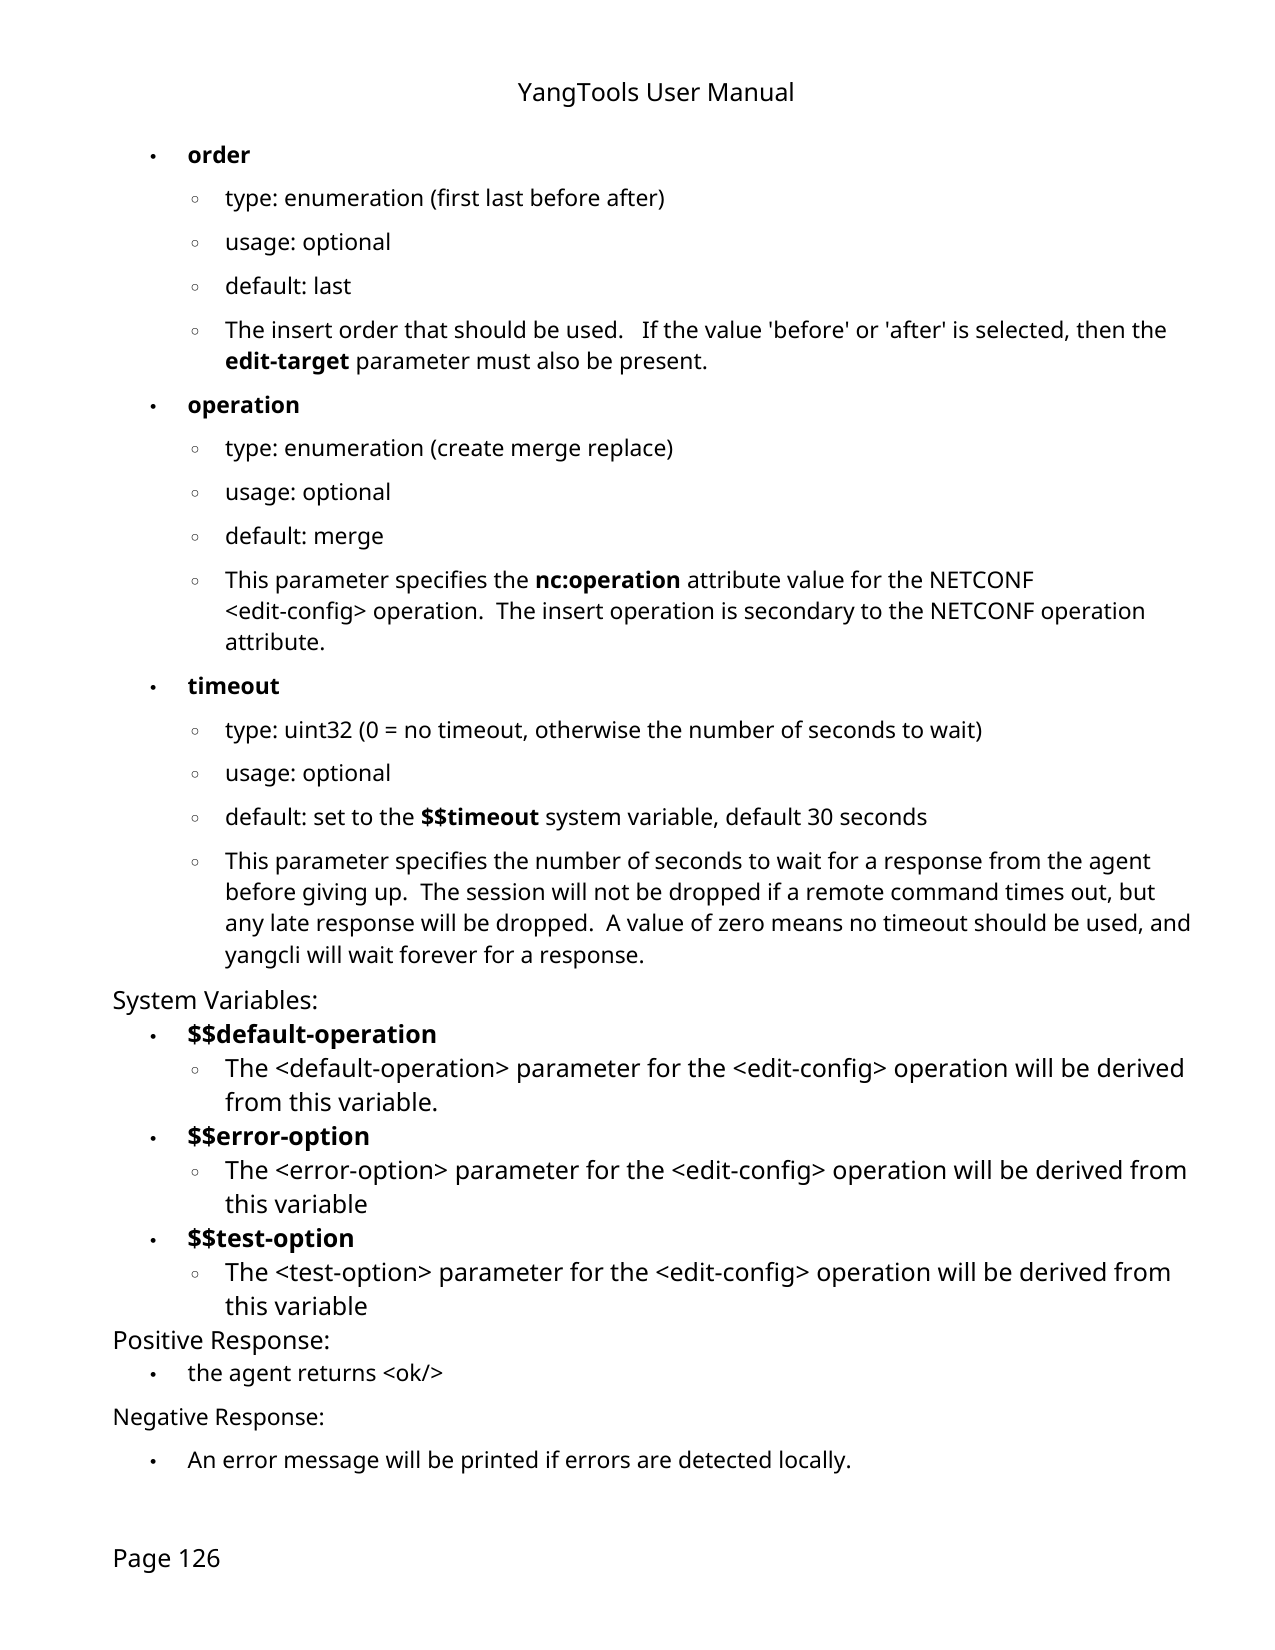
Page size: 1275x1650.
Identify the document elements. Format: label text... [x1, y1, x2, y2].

list The <error-option> parameter for the <edit-config> operation will be derived from this variable [187, 1153, 1200, 1221]
list usage: optional [187, 476, 1200, 507]
list type: enumeration (first last before after) [187, 182, 1200, 213]
list type: enumeration (create merge replace) [187, 432, 1200, 463]
list $$error-option [150, 1118, 1200, 1153]
list The <default-operation> parameter for the <edit-config> operation will be derived from this variable. [187, 1050, 1200, 1118]
text System Variables: [112, 982, 1200, 1016]
list order [150, 138, 1200, 170]
list default: last [187, 270, 1200, 301]
list usage: optional [187, 226, 1200, 257]
list default: set to the $$timeout system variable, default 30 seconds [187, 801, 1200, 832]
list the agent returns <ok/> [150, 1357, 1200, 1388]
text Negative Response: [112, 1401, 1200, 1432]
list type: uint32 (0 = no timeout, otherwise the number of seconds to wait) [187, 713, 1200, 745]
list $$default-operation [150, 1016, 1200, 1050]
list usage: optional [187, 757, 1200, 788]
list timeout [150, 670, 1200, 701]
list An error message will be printed if errors are detected locally. [150, 1444, 1200, 1476]
text Positive Response: [112, 1323, 1200, 1357]
list operation [150, 388, 1200, 420]
list This parameter specifies the nc:operation attribute value for the NETCONF <edit-config> operation. The insert operation is secondary to the NETCONF operation attribute. [187, 563, 1200, 657]
list This parameter specifies the number of seconds to wait for a response from the agent before giving up. The session will not be dropped if a remote command times out, but any late response will be dropped. A value of zero means no timeout should be used, and yangcli will wait forever for a response. [187, 845, 1200, 970]
list The insert order that should be used. If the value 'before' or 'after' is selected, then the edit-target parameter must also be present. [187, 313, 1200, 376]
list $$test-option [150, 1221, 1200, 1255]
list The <test-option> parameter for the <edit-config> operation will be derived from this variable [187, 1255, 1200, 1323]
list default: merge [187, 520, 1200, 551]
